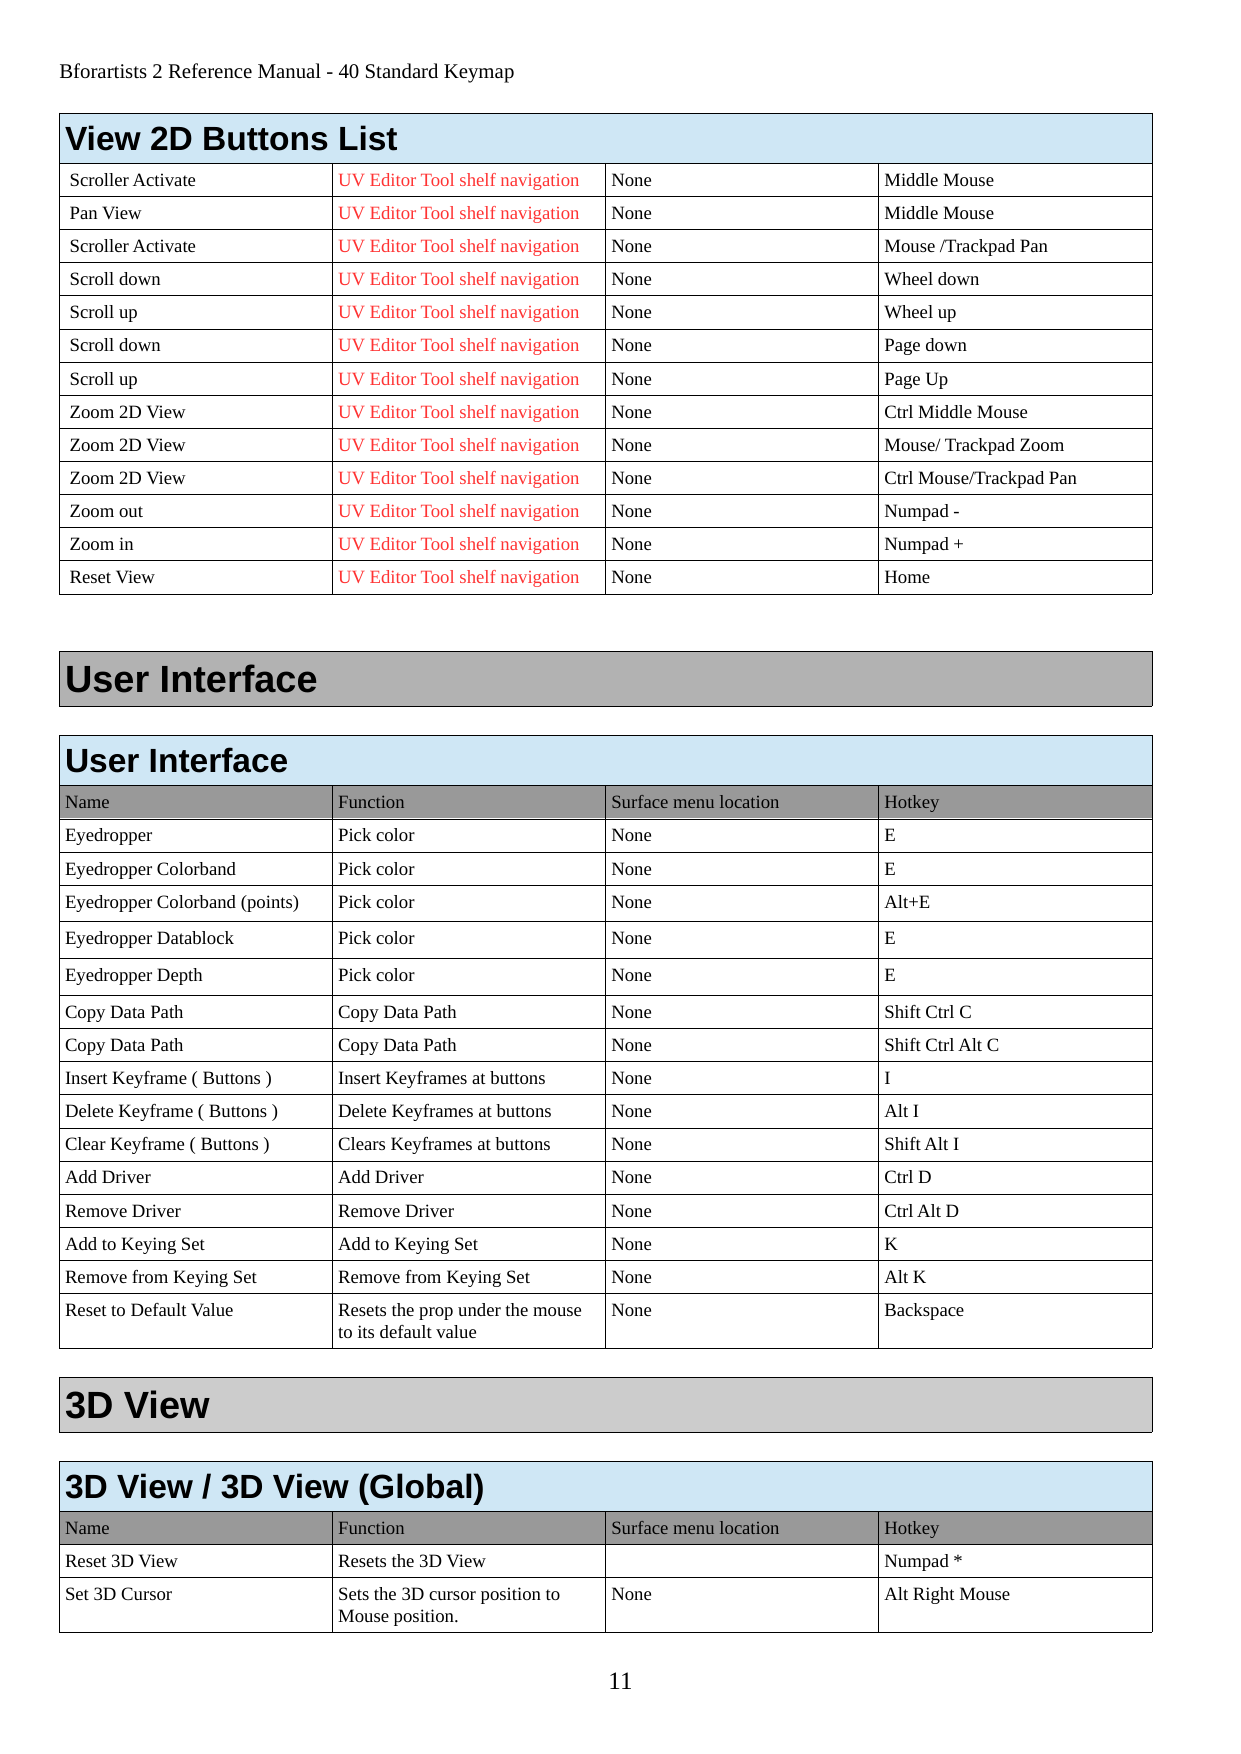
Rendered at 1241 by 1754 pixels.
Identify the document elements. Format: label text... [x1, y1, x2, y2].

table_cell Zoom 2D View [60, 396, 332, 428]
table_cell None [606, 429, 878, 461]
table_header View 2D Buttons List [60, 114, 1152, 163]
table_cell Add to Keying Set [333, 1228, 605, 1260]
table_cell Alt K [879, 1261, 1152, 1293]
table_cell None [606, 330, 878, 362]
table_cell None [606, 1261, 878, 1293]
table_cell UV Editor Tool shelf navigation [333, 396, 605, 428]
table_cell UV Editor Tool shelf navigation [333, 164, 605, 196]
table_cell None [606, 959, 878, 995]
table_cell Zoom 2D View [60, 462, 332, 494]
table_cell Shift Ctrl C [879, 996, 1152, 1028]
table_cell None [606, 1029, 878, 1061]
table_cell E [879, 820, 1152, 852]
table_cell Zoom out [60, 495, 332, 527]
table_cell None [606, 1162, 878, 1194]
table_cell None [606, 1129, 878, 1161]
table_cell Scroll up [60, 296, 332, 328]
table_cell Numpad + [879, 528, 1152, 560]
table_header 3D View / 3D View (Global) [60, 1462, 1152, 1511]
table_cell Ctrl D [879, 1162, 1152, 1194]
table_cell Home [879, 561, 1152, 593]
table_cell None [606, 164, 878, 196]
table_cell Shift Alt I [879, 1129, 1152, 1161]
table_cell Copy Data Path [60, 1029, 332, 1061]
table_cell UV Editor Tool shelf navigation [333, 296, 605, 328]
table_cell Pick color [333, 959, 605, 995]
table_cell Page Up [879, 363, 1152, 395]
table_cell Insert Keyframes at buttons [333, 1062, 605, 1094]
table_cell Reset View [60, 561, 332, 593]
table_cell Resets the prop under the mouse to its default value [333, 1294, 605, 1348]
table_cell Delete Keyframes at buttons [333, 1095, 605, 1127]
table_cell None [606, 1228, 878, 1260]
table_cell None [606, 263, 878, 295]
table_cell Scroll down [60, 263, 332, 295]
table_cell Remove from Keying Set [60, 1261, 332, 1293]
table_cell Copy Data Path [333, 1029, 605, 1061]
table_cell None [606, 230, 878, 262]
table_cell UV Editor Tool shelf navigation [333, 330, 605, 362]
table_cell Zoom in [60, 528, 332, 560]
table_cell Remove Driver [333, 1195, 605, 1227]
table_cell UV Editor Tool shelf navigation [333, 197, 605, 229]
table_cell Reset to Default Value [60, 1294, 332, 1348]
table_cell Middle Mouse [879, 197, 1152, 229]
table_header 3D View [60, 1378, 1152, 1432]
table_cell Middle Mouse [879, 164, 1152, 196]
table_cell Mouse/ Trackpad Zoom [879, 429, 1152, 461]
table_cell None [606, 886, 878, 921]
table_cell Surface menu location [606, 1512, 878, 1544]
table_cell Scroll down [60, 330, 332, 362]
table_cell None [606, 922, 878, 958]
table_cell None [606, 1195, 878, 1227]
table_cell None [606, 462, 878, 494]
table_cell Alt Right Mouse [879, 1578, 1152, 1632]
table_cell Eyedropper Colorband (points) [60, 886, 332, 921]
table_cell Mouse /Trackpad Pan [879, 230, 1152, 262]
table_cell Remove Driver [60, 1195, 332, 1227]
table_cell Add to Keying Set [60, 1228, 332, 1260]
table_cell Copy Data Path [333, 996, 605, 1028]
table_cell Resets the 3D View [333, 1545, 605, 1577]
table_cell None [606, 495, 878, 527]
table_cell Pick color [333, 853, 605, 885]
table_cell Ctrl Middle Mouse [879, 396, 1152, 428]
table_cell None [606, 561, 878, 593]
table_cell Insert Keyframe ( Buttons ) [60, 1062, 332, 1094]
table_cell Add Driver [333, 1162, 605, 1194]
table_cell Wheel up [879, 296, 1152, 328]
table_cell None [606, 853, 878, 885]
table_cell Numpad * [879, 1545, 1152, 1577]
table_cell None [606, 528, 878, 560]
table_cell Remove from Keying Set [333, 1261, 605, 1293]
table_cell [606, 1545, 878, 1577]
table_cell Reset 3D View [60, 1545, 332, 1577]
table_cell I [879, 1062, 1152, 1094]
table_cell UV Editor Tool shelf navigation [333, 528, 605, 560]
table_cell Delete Keyframe ( Buttons ) [60, 1095, 332, 1127]
table_header User Interface [60, 652, 1152, 706]
table_cell Pick color [333, 886, 605, 921]
table_cell E [879, 922, 1152, 958]
table_cell Function [333, 786, 605, 818]
table_cell Clear Keyframe ( Buttons ) [60, 1129, 332, 1161]
table_cell Wheel down [879, 263, 1152, 295]
table_cell Name [60, 1512, 332, 1544]
table_cell Scroll up [60, 363, 332, 395]
table_cell UV Editor Tool shelf navigation [333, 363, 605, 395]
table_cell None [606, 363, 878, 395]
table_cell None [606, 1294, 878, 1348]
table_cell Name [60, 786, 332, 818]
table_cell Ctrl Mouse/Trackpad Pan [879, 462, 1152, 494]
table_cell Pick color [333, 922, 605, 958]
table_cell K [879, 1228, 1152, 1260]
table_cell Add Driver [60, 1162, 332, 1194]
table_cell UV Editor Tool shelf navigation [333, 429, 605, 461]
table_cell Scroller Activate [60, 164, 332, 196]
table_cell Alt+E [879, 886, 1152, 921]
table_cell Set 3D Cursor [60, 1578, 332, 1632]
table_cell UV Editor Tool shelf navigation [333, 230, 605, 262]
table_cell Sets the 3D cursor position to Mouse position. [333, 1578, 605, 1632]
table_cell Scroller Activate [60, 230, 332, 262]
table_cell UV Editor Tool shelf navigation [333, 263, 605, 295]
table_cell None [606, 820, 878, 852]
table_cell UV Editor Tool shelf navigation [333, 561, 605, 593]
table_header User Interface [60, 736, 1152, 785]
table_cell Clears Keyframes at buttons [333, 1129, 605, 1161]
table_cell Hotkey [879, 786, 1152, 818]
table_cell None [606, 396, 878, 428]
table_cell UV Editor Tool shelf navigation [333, 462, 605, 494]
table_cell Pick color [333, 820, 605, 852]
table_cell None [606, 1062, 878, 1094]
table_cell Numpad - [879, 495, 1152, 527]
table_cell Surface menu location [606, 786, 878, 818]
table_cell Function [333, 1512, 605, 1544]
table_cell None [606, 1578, 878, 1632]
table_cell Copy Data Path [60, 996, 332, 1028]
table_cell Eyedropper Depth [60, 959, 332, 995]
table_cell Eyedropper Colorband [60, 853, 332, 885]
table_cell Ctrl Alt D [879, 1195, 1152, 1227]
table_cell Backspace [879, 1294, 1152, 1348]
table_cell None [606, 296, 878, 328]
table_cell Page down [879, 330, 1152, 362]
table_cell Shift Ctrl Alt C [879, 1029, 1152, 1061]
table_cell Hotkey [879, 1512, 1152, 1544]
table_cell None [606, 996, 878, 1028]
table_cell UV Editor Tool shelf navigation [333, 495, 605, 527]
table_cell Eyedropper [60, 820, 332, 852]
table_cell E [879, 959, 1152, 995]
table_cell None [606, 1095, 878, 1127]
table_cell E [879, 853, 1152, 885]
table_cell None [606, 197, 878, 229]
table_cell Pan View [60, 197, 332, 229]
table_cell Eyedropper Datablock [60, 922, 332, 958]
table_cell Zoom 2D View [60, 429, 332, 461]
table_cell Alt I [879, 1095, 1152, 1127]
